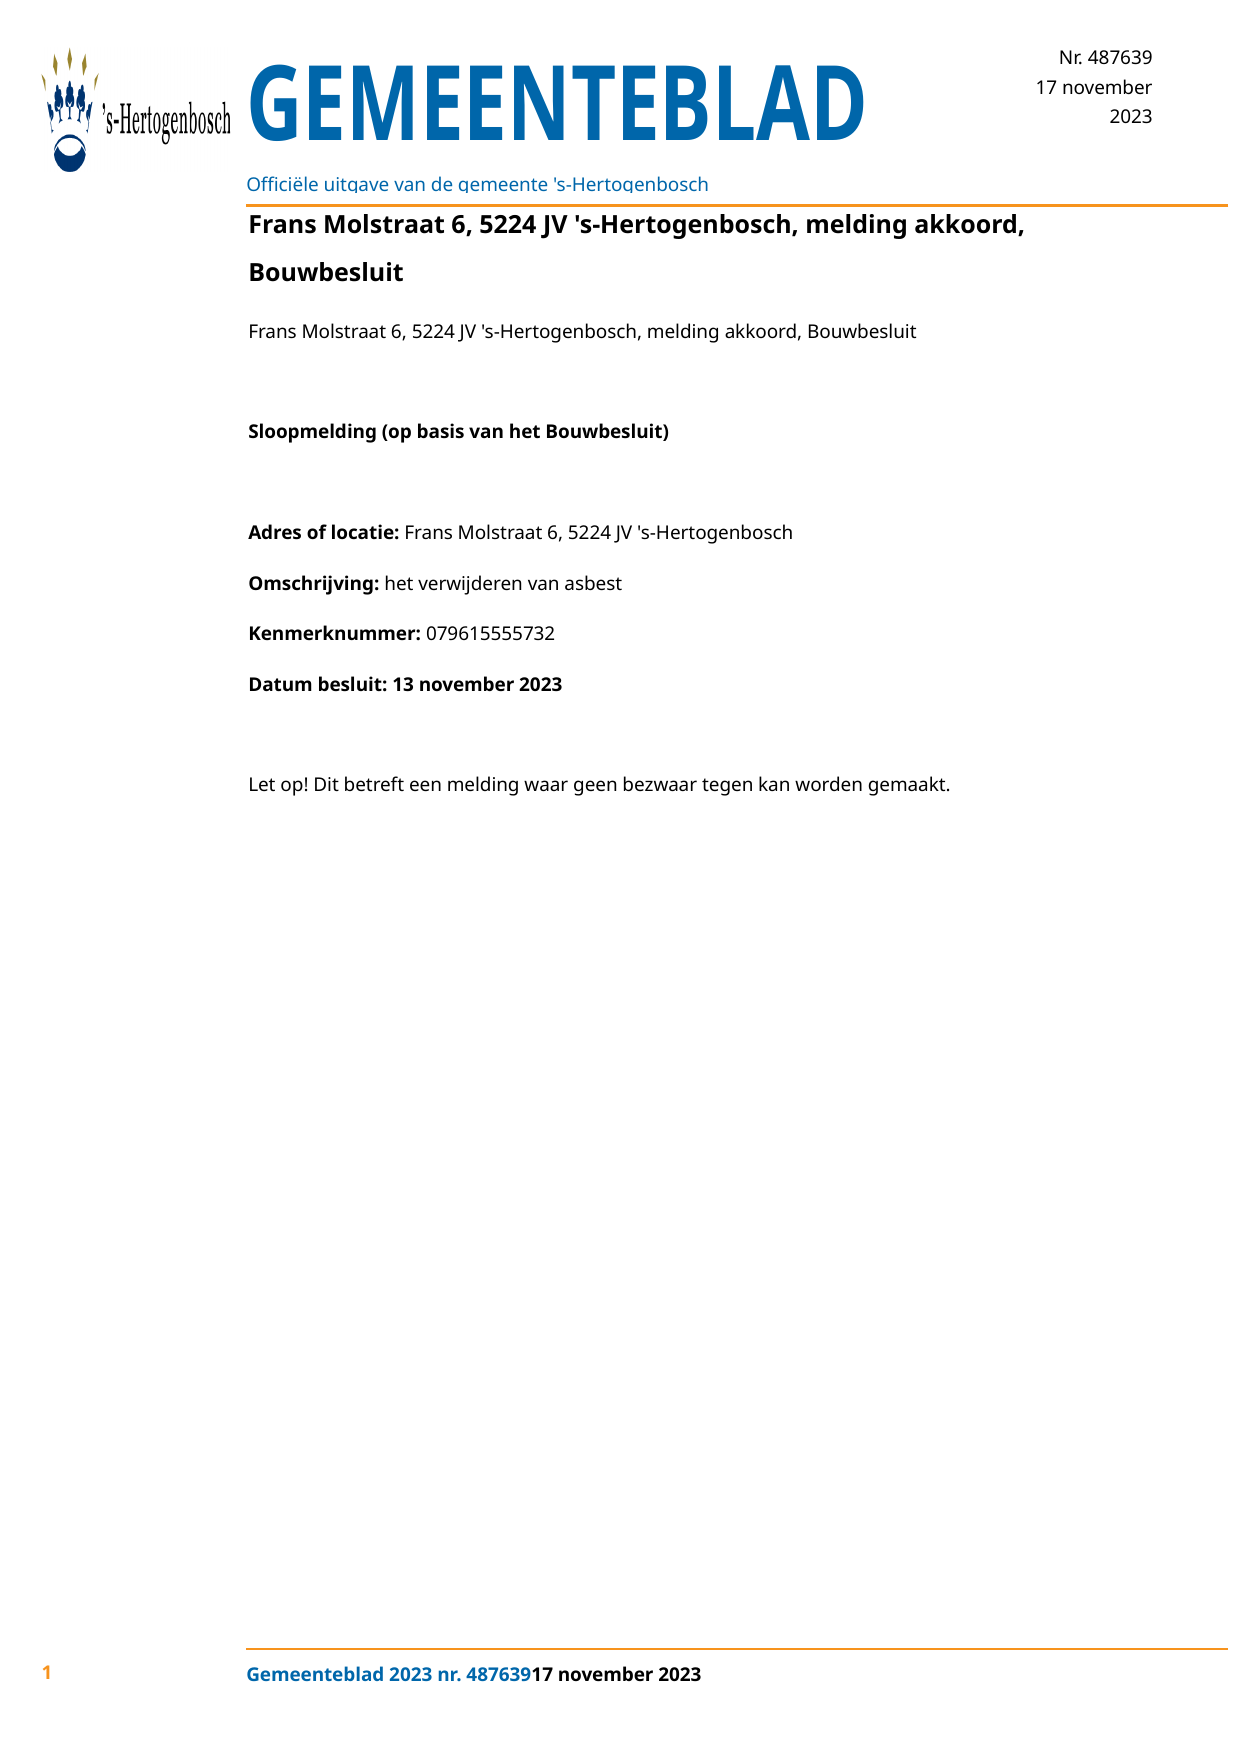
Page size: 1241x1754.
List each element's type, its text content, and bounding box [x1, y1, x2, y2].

text Omschrijving: het verwijderen van asbest [248, 570, 1152, 596]
picture [41, 47, 231, 172]
text Sloopmelding (op basis van het Bouwbesluit) [248, 419, 1152, 444]
text Datum besluit: 13 november 2023 [248, 671, 1152, 697]
text Kenmerknummer: 079615555732 [248, 620, 1152, 646]
text Frans Molstraat 6, 5224 JV 's-Hertogenbosch, melding akkoord, Bouwbesluit [248, 207, 1152, 288]
text Frans Molstraat 6, 5224 JV 's-Hertogenbosch, melding akkoord, Bouwbesluit [248, 318, 1152, 344]
text Adres of locatie: Frans Molstraat 6, 5224 JV 's-Hertogenbosch [248, 519, 1152, 545]
text Let op! Dit betreft een melding waar geen bezwaar tegen kan worden gemaakt. [248, 772, 1152, 797]
